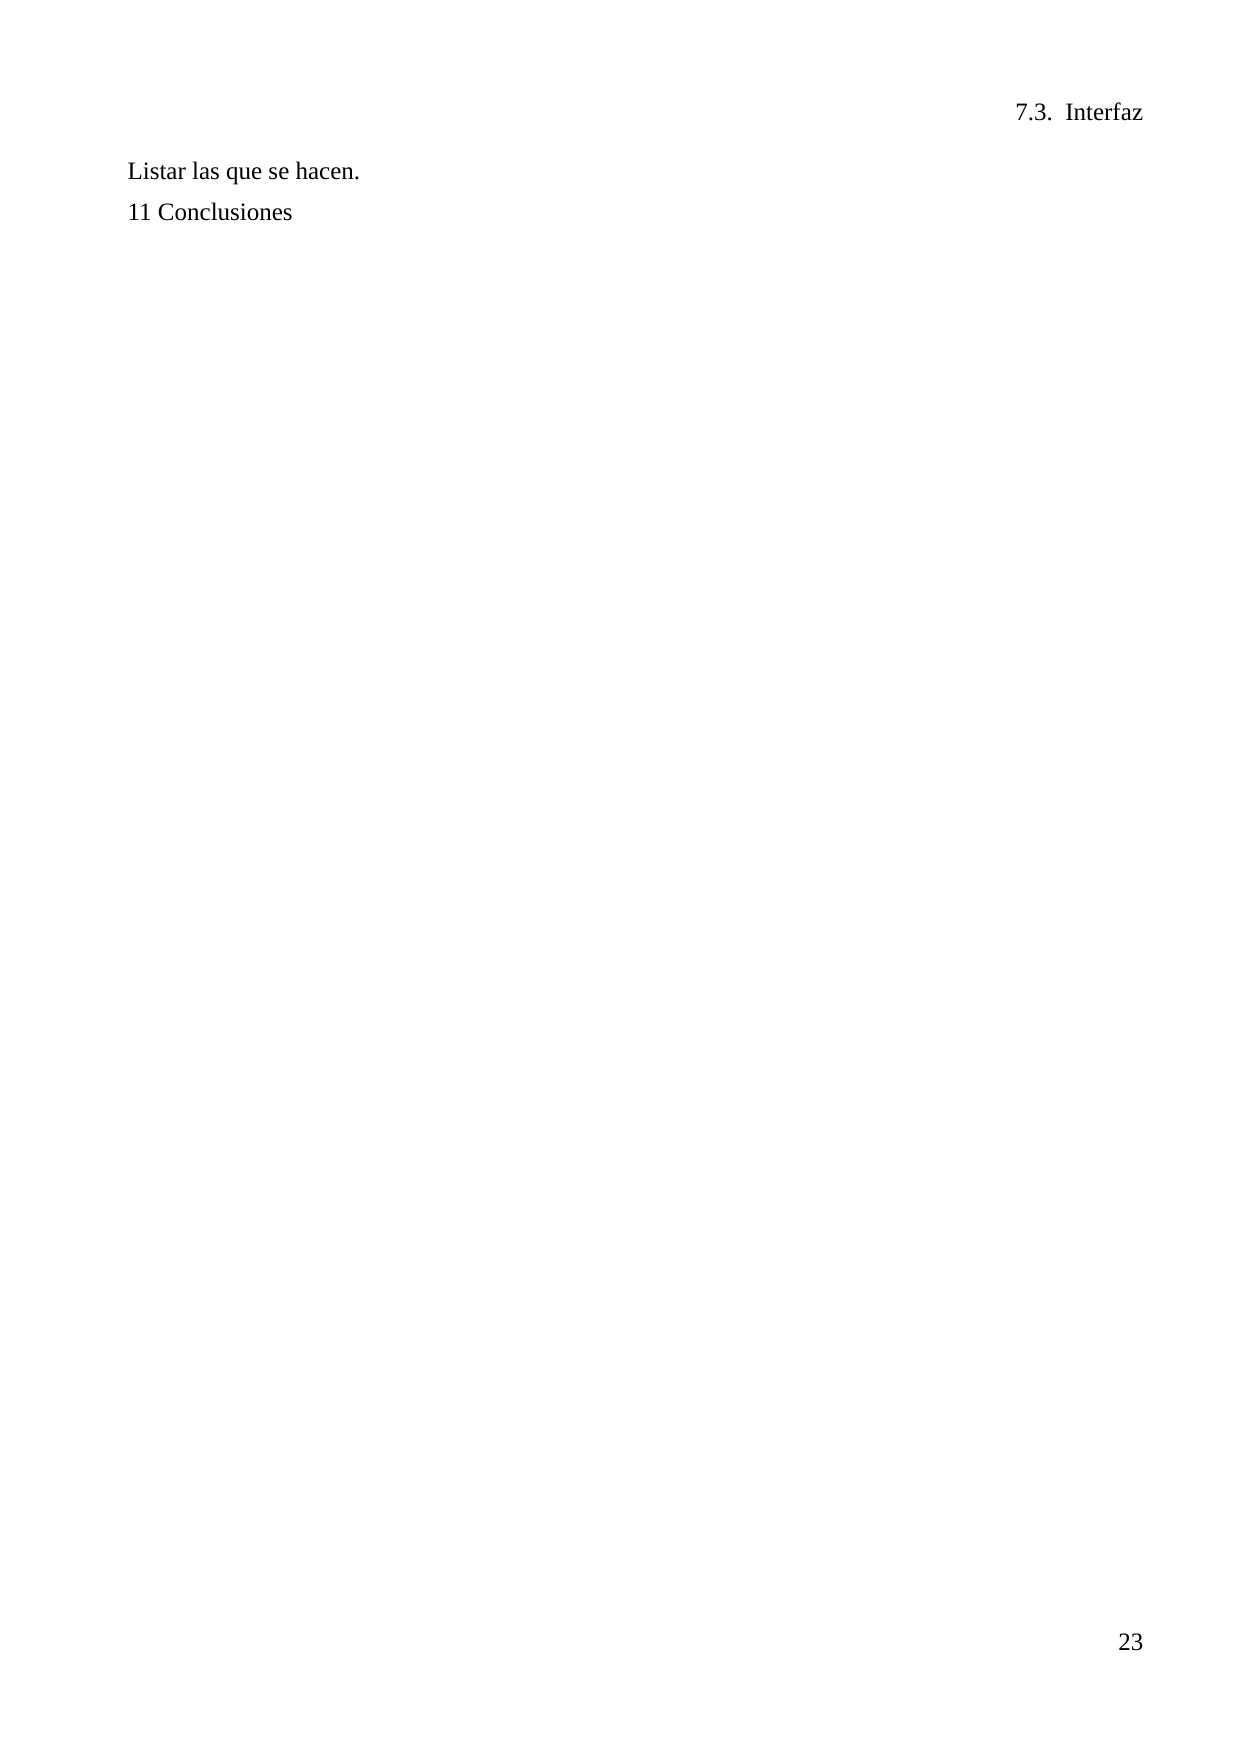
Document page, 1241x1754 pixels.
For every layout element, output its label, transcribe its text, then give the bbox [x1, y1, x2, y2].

text 11 Conclusiones [127, 197, 1143, 226]
text Listar las que se hacen. [127, 156, 1143, 185]
